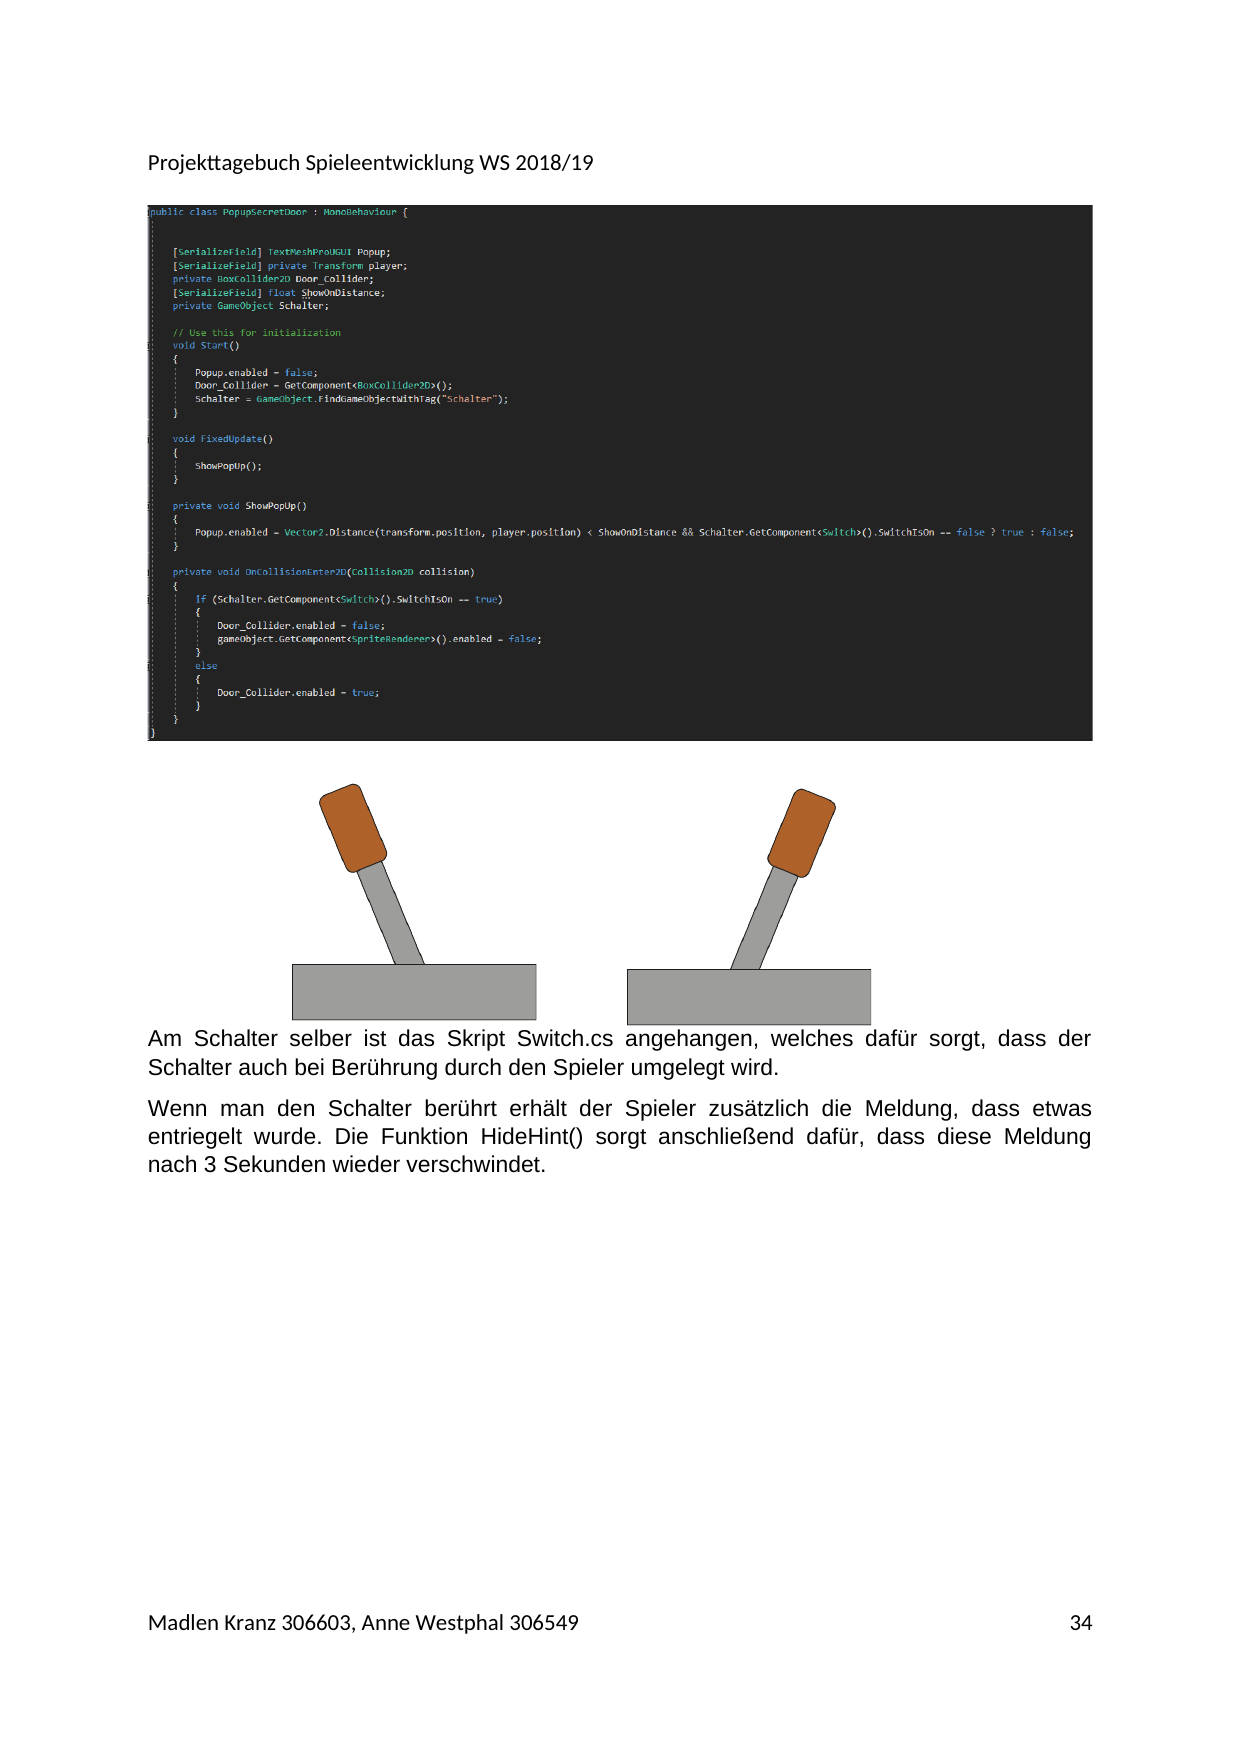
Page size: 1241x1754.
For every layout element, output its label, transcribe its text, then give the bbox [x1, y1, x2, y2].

text Am Schalter selber ist das Skript Switch.cs angehangen, welches dafür sorgt, dass der Schalter auch bei Berührung durch den Spieler umgelegt wird. [148, 1026, 1093, 1080]
picture [626, 788, 872, 1026]
picture [291, 783, 537, 1021]
picture [147, 205, 1093, 741]
text Wenn man den Schalter berührt erhält der Spieler zusätzlich die Meldung, dass etwas entriegelt wurde. Die Funktion HideHint() sorgt anschließend dafür, dass diese Meldung nach 3 Sekunden wieder verschwindet. [148, 1094, 1093, 1178]
